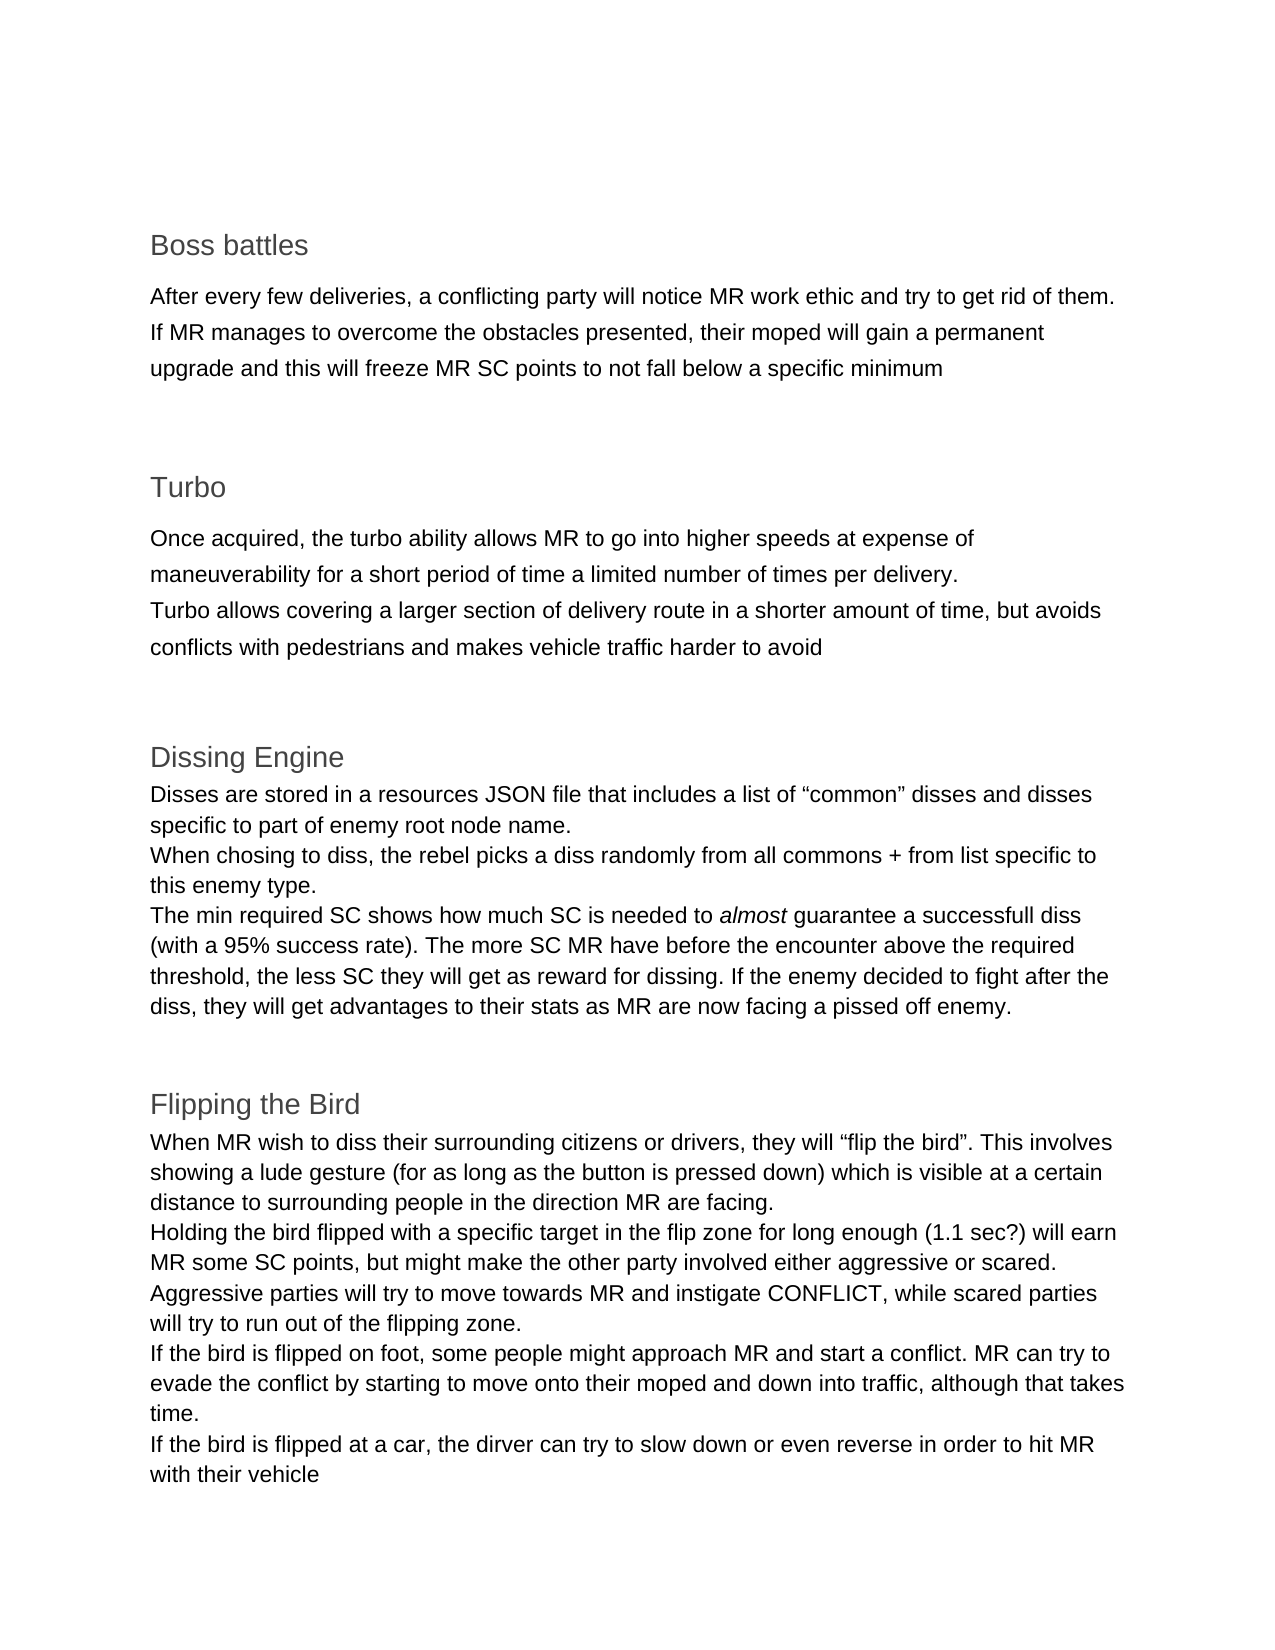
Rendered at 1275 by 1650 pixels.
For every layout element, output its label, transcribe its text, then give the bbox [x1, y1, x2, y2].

text If the bird is flipped on foot, some people might approach MR and start a conflict. MR can try to evade the conflict by starting to move onto their moped and down into traffic, although that takes time. [150, 1340, 1125, 1427]
text Turbo allows covering a larger section of delivery route in a shorter amount of time, but avoids conflicts with pedestrians and makes vehicle traffic harder to avoid [150, 597, 1125, 660]
text After every few deliveries, a conflicting party will notice MR work ethic and try to get rid of them. [150, 283, 1125, 309]
text When chosing to diss, the rebel picks a diss randomly from all commons + from list specific to this enemy type. [150, 842, 1125, 898]
subtitle Turbo [150, 470, 1125, 503]
text If the bird is flipped at a car, the dirver can try to slow down or even reverse in order to hit MR with their vehicle [150, 1431, 1125, 1487]
text Holding the bird flipped with a specific target in the flip zone for long enough (1.1 sec?) will earn MR some SC points, but might make the other party involved either aggressive or scared. Aggressive parties will try to move towards MR and instigate CONFLICT, while scared parties will try to run out of the flipping zone. [150, 1219, 1125, 1336]
text If MR manages to overcome the obstacles presented, their moped will gain a permanent upgrade and this will freeze MR SC points to not fall below a specific minimum [150, 319, 1125, 382]
subtitle Boss battles [150, 228, 1125, 262]
subtitle Flipping the Bird [150, 1087, 1125, 1120]
text Disses are stored in a resources JSON file that includes a list of “common” disses and disses specific to part of enemy root node name. [150, 781, 1125, 838]
subtitle Dissing Engine [150, 739, 1125, 773]
text When MR wish to diss their surrounding citizens or drivers, they will “flip the bird”. This involves showing a lude gesture (for as long as the button is pressed down) which is visible at a certain distance to surrounding people in the direction MR are facing. [150, 1128, 1125, 1215]
text The min required SC shows how much SC is needed to almost guarantee a successfull diss (with a 95% success rate). The more SC MR have before the encounter above the required threshold, the less SC they will get as reward for dissing. If the enemy decided to fight after the diss, they will get advantages to their stats as MR are now facing a pissed off enemy. [150, 902, 1125, 1019]
text Once acquired, the turbo ability allows MR to go into higher speeds at expense of maneuverability for a short period of time a limited number of times per delivery. [150, 524, 1125, 587]
